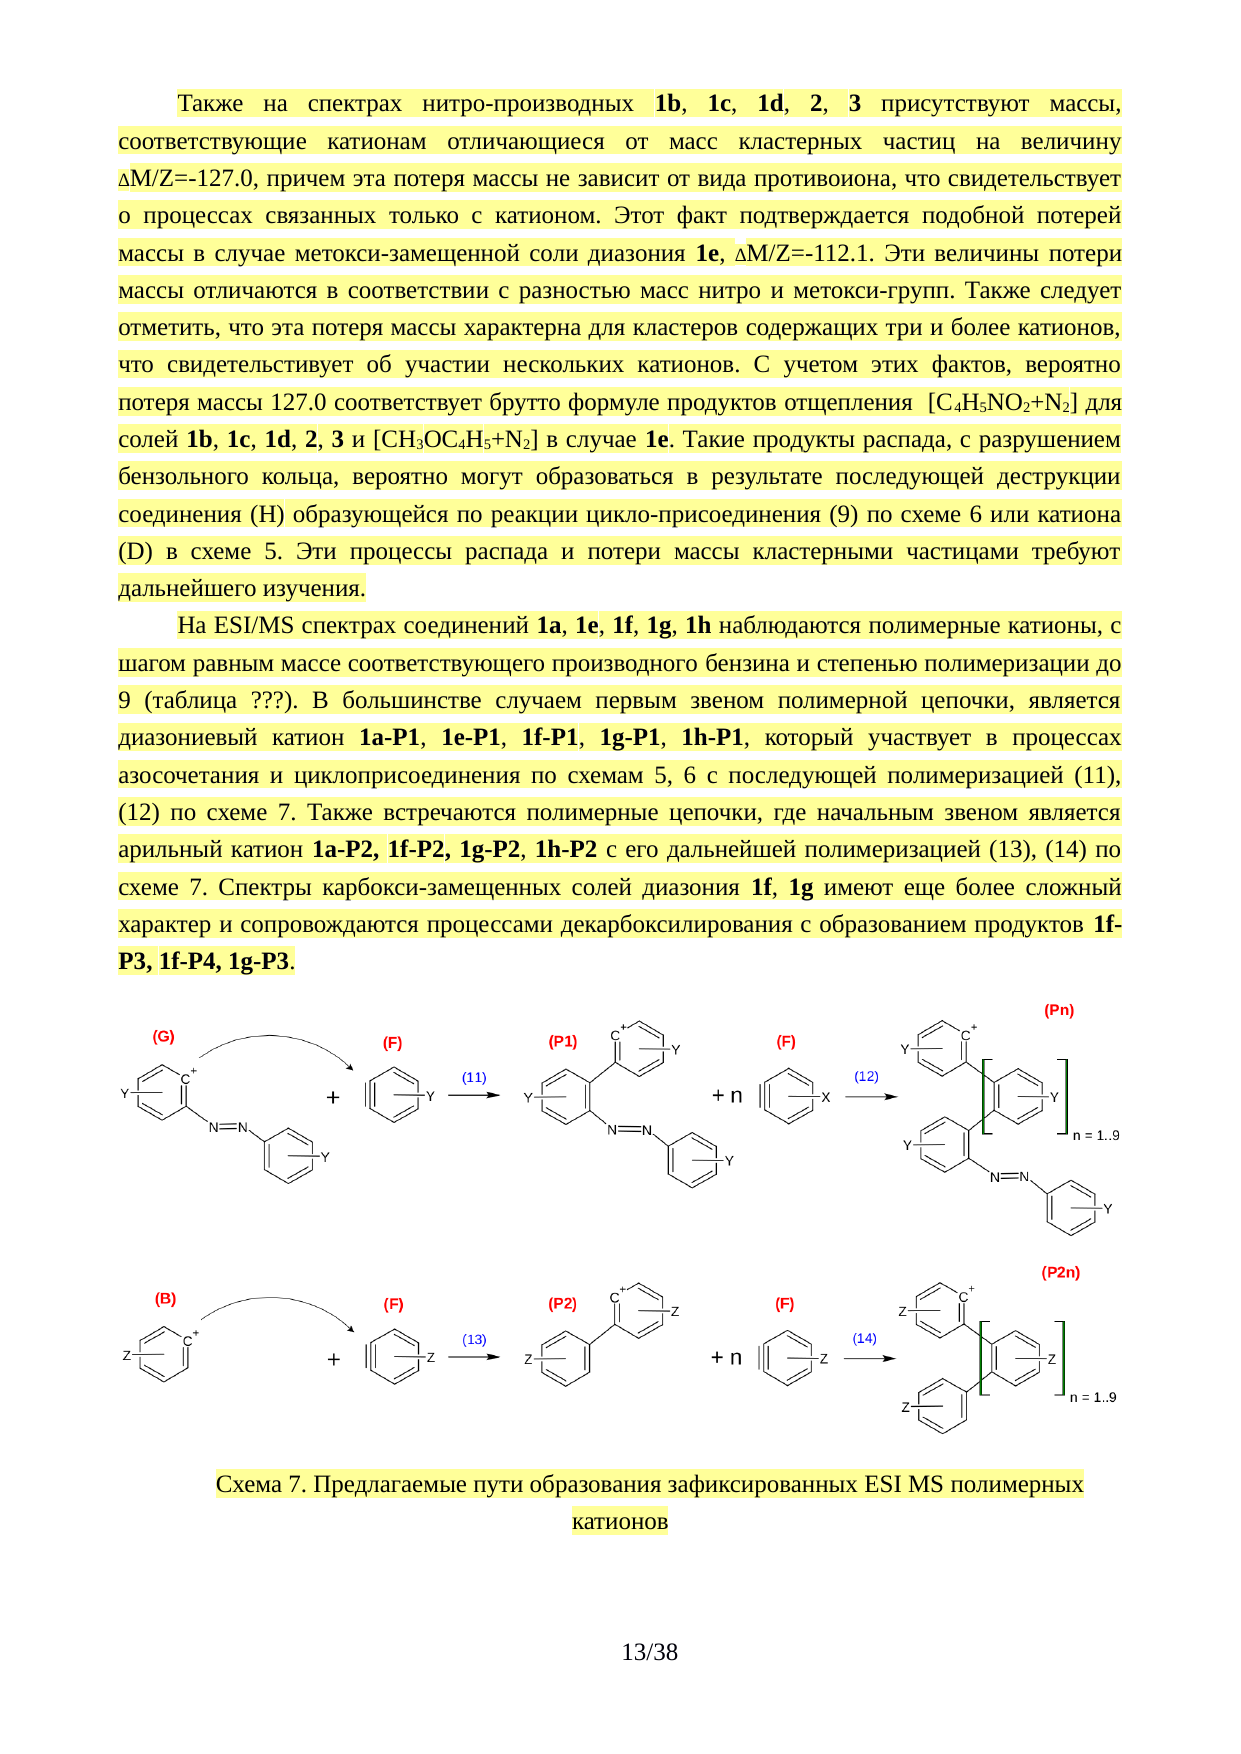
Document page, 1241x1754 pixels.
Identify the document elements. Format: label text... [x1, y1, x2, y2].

text Схема 7. Предлагаемые пути образования зафиксированных ESI MS полимерных катионов [118, 1469, 1122, 1535]
picture [118, 1261, 1123, 1442]
text На ESI/MS спектрах соединений 1a, 1e, 1f, 1g, 1h наблюдаются полимерные катионы, с шагом равным массе соответствующего производного бензина и степенью полимеризации до 9 (таблица ???). В большинстве случаем первым звеном полимерной цепочки, является диазониевый катион 1a-P1, 1e-P1, 1f-P1, 1g-P1, 1h-P1, который участвует в процессах азосочетания и циклоприсоединения по схемам 5, 6 с последующей полимеризацией (11), (12) по схеме 7. Также встречаются полимерные цепочки, где начальным звеном является арильный катион 1a-P2, 1f-P2, 1g-P2, 1h-P2 с его дальнейшей полимеризацией (13), (14) по схеме 7. Спектры карбокси-замещенных солей диазония 1f, 1g имеют еще более сложный характер и сопровождаются процессами декарбоксилирования с образованием продуктов 1f-P3, 1f-P4, 1g-P3. [118, 611, 1122, 975]
picture [118, 995, 1123, 1242]
text Также на спектрах нитро-производных 1b, 1c, 1d, 2, 3 присутствуют массы, соответствующие катионам отличающиеся от масс кластерных частиц на величину ∆M/Z=‑127.0, причем эта потеря массы не зависит от вида противоиона, что свидетельствует о процессах связанных только с катионом. Этот факт подтверждается подобной потерей массы в случае метокси-замещенной соли диазония 1e, ∆M/Z=‑112.1. Эти величины потери массы отличаются в соответствии с разностью масс нитро и метокси-групп. Также следует отметить, что эта потеря массы характерна для кластеров содержащих три и более катионов, что свидетельстивует об участии нескольких катионов. С учетом этих фактов, вероятно потеря массы 127.0 соответствует брутто формуле продуктов отщепления [C4H5NO2+N2] для солей 1b, 1c, 1d, 2, 3 и [CH3OC4H5+N2] в случае 1e. Такие продукты распада, с разрушением бензольного кольца, вероятно могут образоваться в результате последующей деструкции соединения (H) образующейся по реакции цикло-присоединения (9) по схеме 6 или катиона (D) в схеме 5. Эти процессы распада и потери массы кластерными частицами требуют дальнейшего изучения. [118, 88, 1122, 602]
